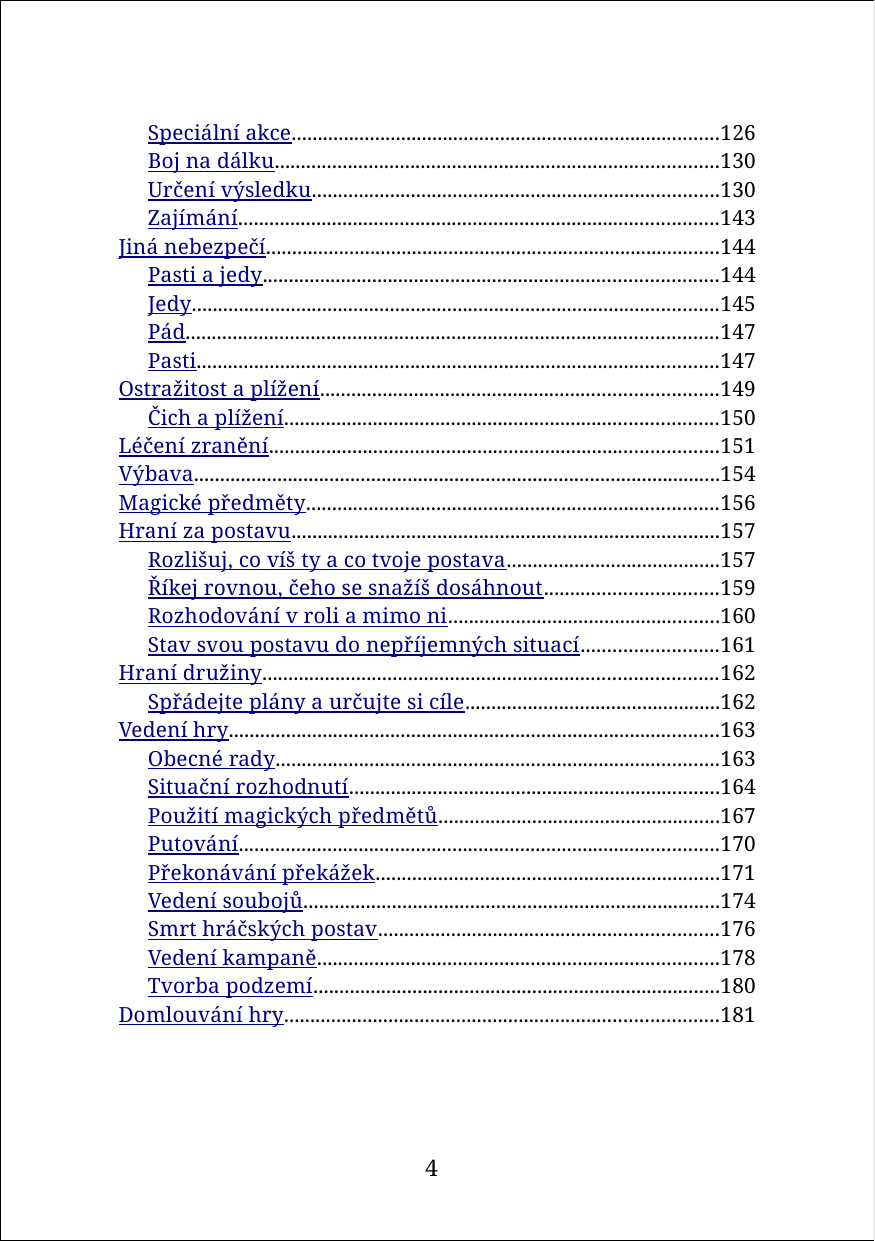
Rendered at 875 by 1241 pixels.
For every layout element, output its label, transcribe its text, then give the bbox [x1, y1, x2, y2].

text Stav svou postavu do nepříjemných situací 161 [148, 630, 756, 658]
text Rozlišuj, co víš ty a co tvoje postava 157 [148, 545, 756, 573]
text Vedení hry 163 [118, 715, 756, 744]
text Situační rozhodnutí 164 [148, 772, 756, 801]
text Spřádejte plány a určujte si cíle 162 [148, 687, 756, 715]
text Pád 147 [148, 317, 756, 346]
text Jiná nebezpečí 144 [118, 232, 756, 260]
text Smrt hráčských postav 176 [148, 914, 756, 943]
text Čich a plížení 150 [148, 403, 756, 431]
text Obecné rady 163 [148, 744, 756, 772]
text Léčení zranění 151 [118, 431, 756, 459]
text Ostražitost a plížení 149 [118, 374, 756, 403]
text Pasti 147 [148, 346, 756, 374]
text Určení výsledku 130 [148, 175, 756, 203]
text Jedy 145 [148, 289, 756, 317]
text Boj na dálku 130 [148, 147, 756, 175]
text Tvorba podzemí 180 [148, 971, 756, 1000]
text Výbava 154 [118, 459, 756, 488]
text Speciální akce 126 [148, 118, 756, 147]
text Překonávání překážek 171 [148, 858, 756, 886]
text Říkej rovnou, čeho se snažíš dosáhnout 159 [148, 573, 756, 602]
text Pasti a jedy 144 [148, 260, 756, 289]
text Putování 170 [148, 829, 756, 858]
text Zajímání 143 [148, 203, 756, 232]
text Rozhodování v roli a mimo ni 160 [148, 602, 756, 630]
text Použití magických předmětů 167 [148, 801, 756, 829]
text Vedení soubojů 174 [148, 886, 756, 914]
text Hraní družiny 162 [118, 658, 756, 687]
text Domlouvání hry 181 [118, 1000, 756, 1028]
text Magické předměty 156 [118, 488, 756, 516]
text Vedení kampaně 178 [148, 943, 756, 971]
text Hraní za postavu 157 [118, 516, 756, 545]
